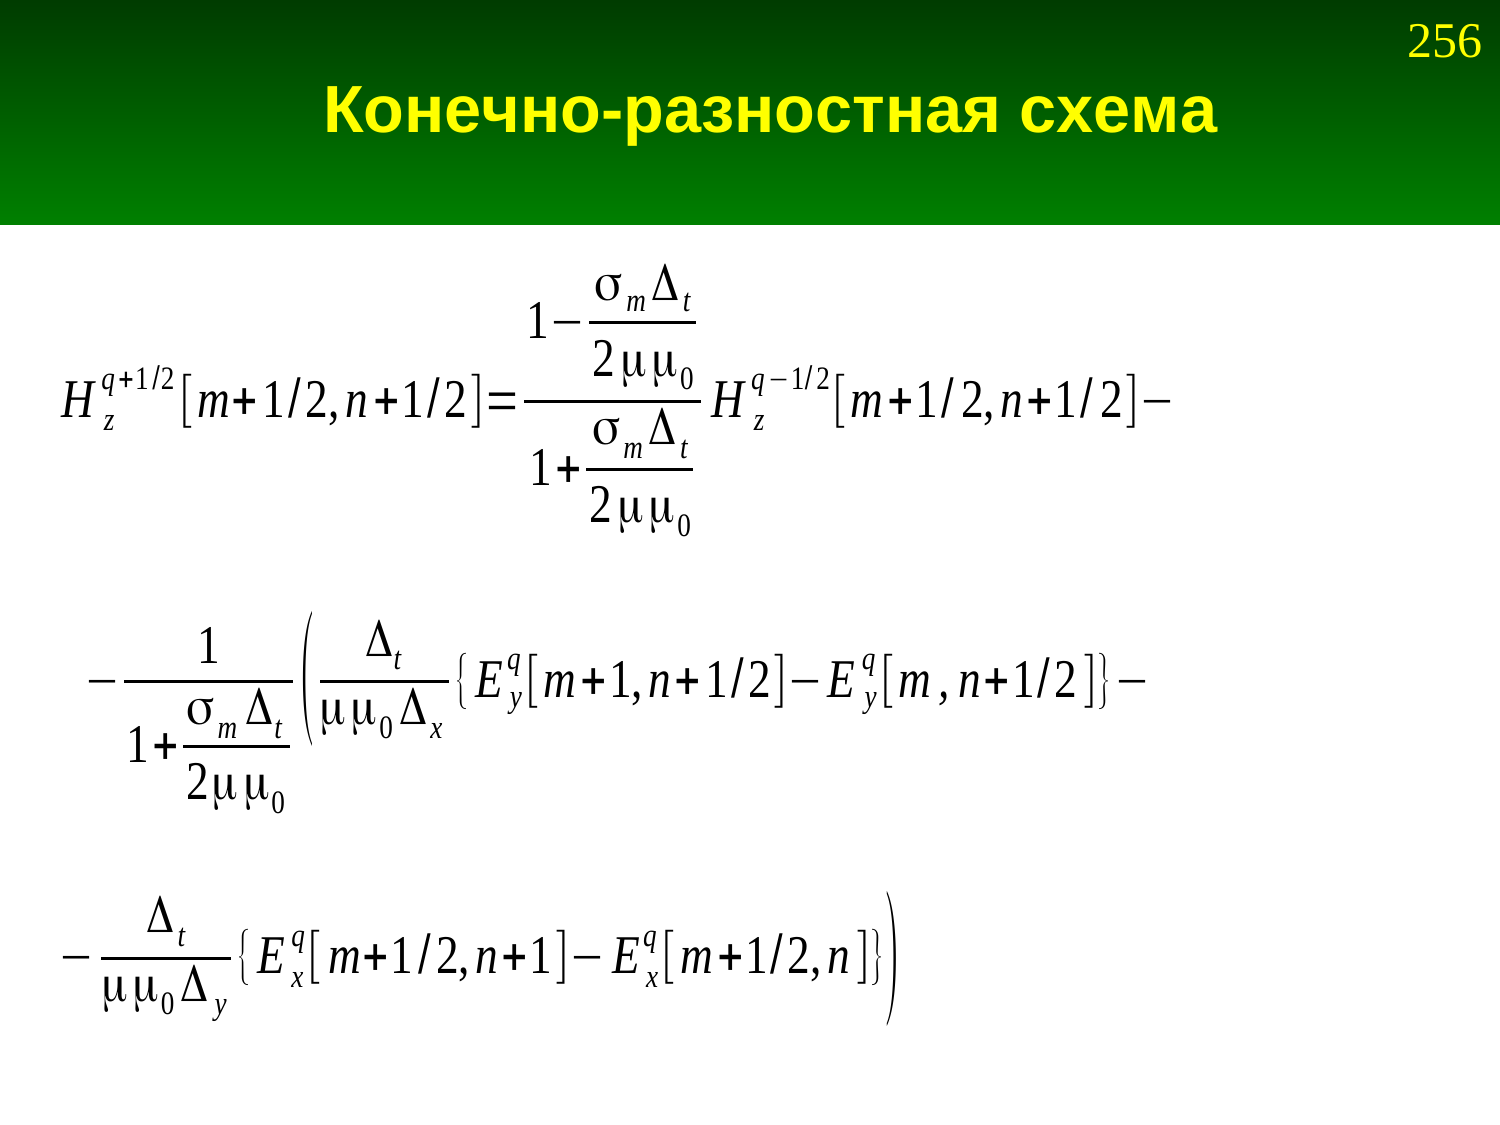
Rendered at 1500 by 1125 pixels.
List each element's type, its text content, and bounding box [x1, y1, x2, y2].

chart [47, 259, 1187, 1030]
title Конечно-разностная схема [100, 7, 1441, 204]
